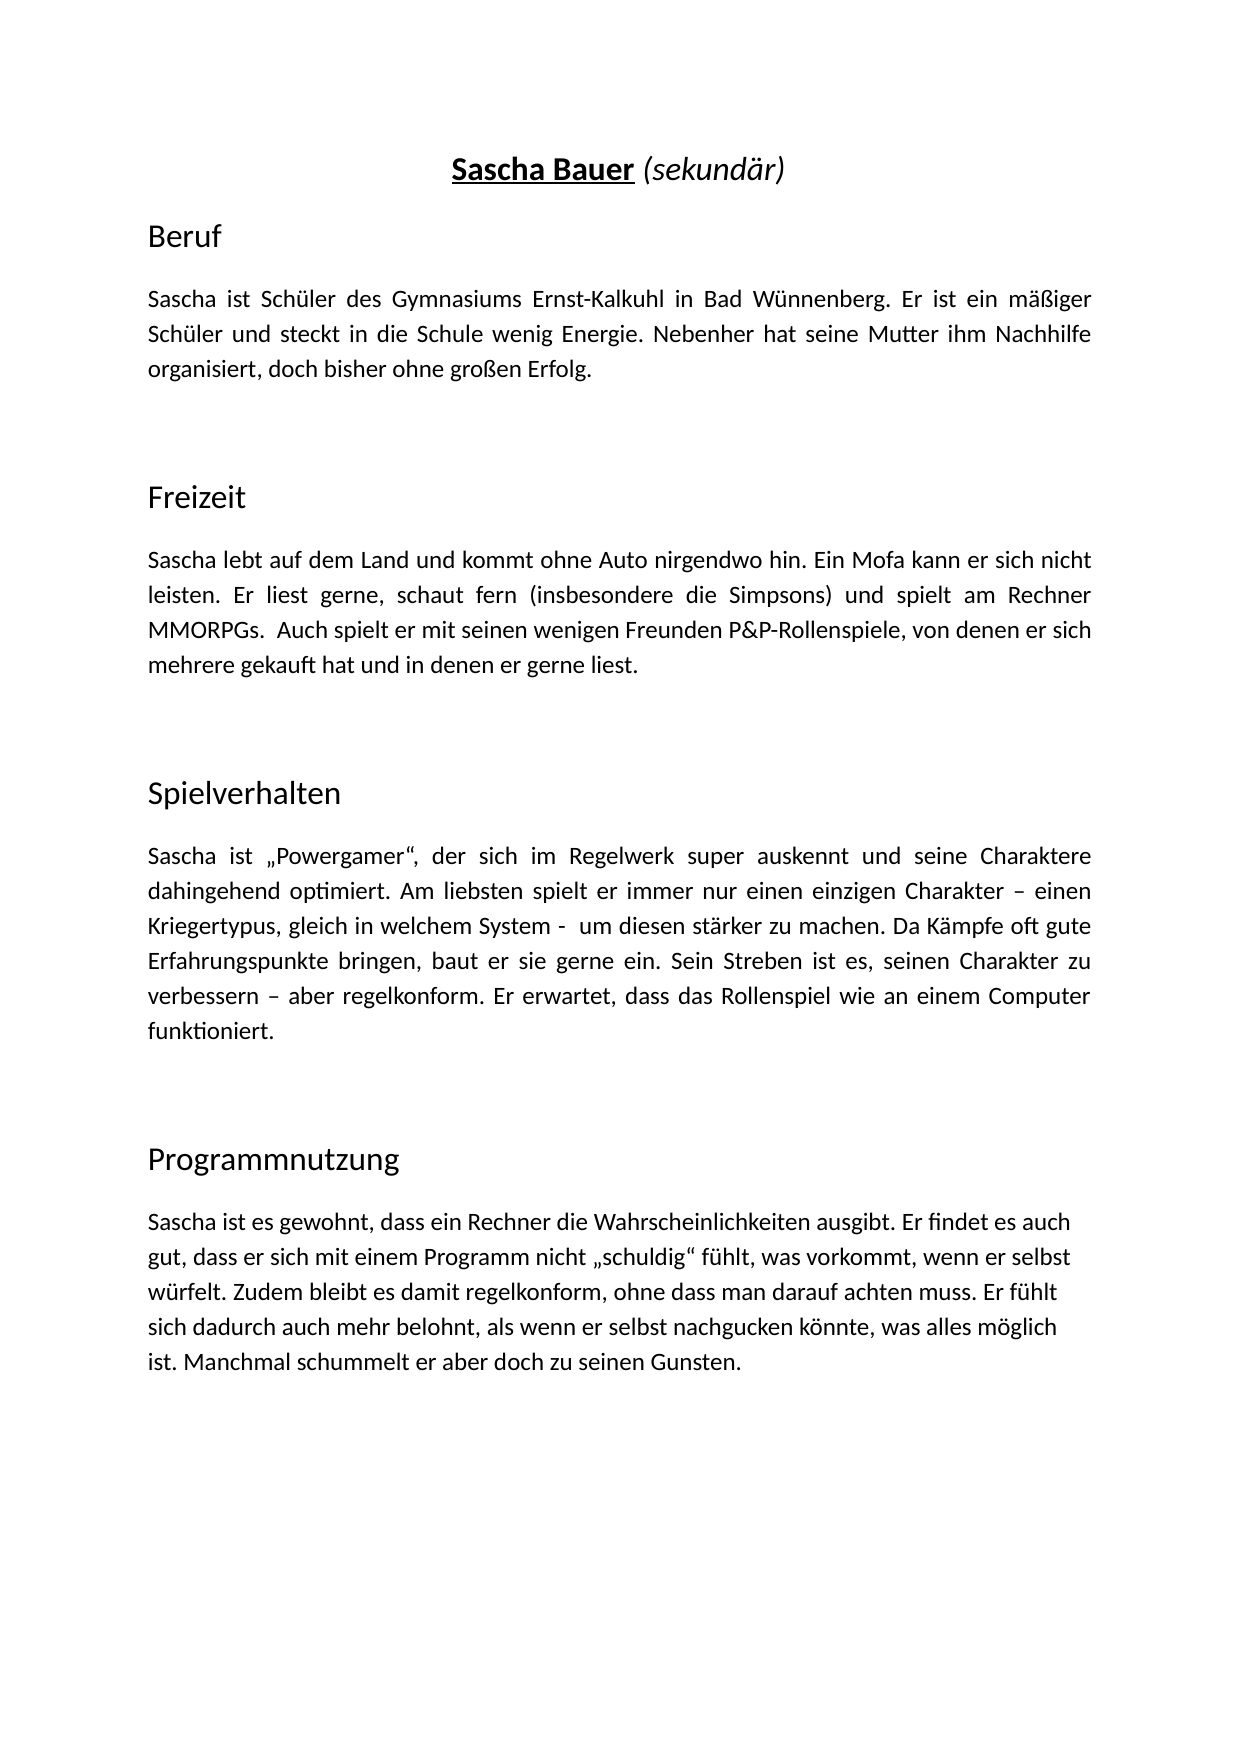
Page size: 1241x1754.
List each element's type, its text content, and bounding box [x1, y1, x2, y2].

text Sascha Bauer (sekundär) [148, 148, 1093, 188]
text Sascha ist Schüler des Gymnasiums Ernst-Kalkuhl in Bad Wünnenberg. Er ist ein mäßiger Schüler und steckt in die Schule wenig Energie. Nebenher hat seine Mutter ihm Nachhilfe organisiert, doch bisher ohne großen Erfolg. [148, 283, 1093, 383]
text Sascha lebt auf dem Land und kommt ohne Auto nirgendwo hin. Ein Mofa kann er sich nicht leisten. Er liest gerne, schaut fern (insbesondere die Simpsons) und spielt am Rechner MMORPGs. Auch spielt er mit seinen wenigen Freunden P&P-Rollenspiele, von denen er sich mehrere gekauft hat und in denen er gerne liest. [148, 544, 1093, 679]
text Beruf [148, 215, 1093, 256]
text Sascha ist es gewohnt, dass ein Rechner die Wahrscheinlichkeiten ausgibt. Er findet es auch gut, dass er sich mit einem Programm nicht „schuldig“ fühlt, was vorkommt, wenn er selbst würfelt. Zudem bleibt es damit regelkonform, ohne dass man darauf achten muss. Er fühlt sich dadurch auch mehr belohnt, als wenn er selbst nachgucken könnte, was alles möglich ist. Manchmal schummelt er aber doch zu seinen Gunsten. [148, 1206, 1093, 1376]
text Spielverhalten [148, 772, 1093, 813]
text Freizeit [148, 476, 1093, 517]
text Sascha ist „Powergamer“, der sich im Regelwerk super auskennt und seine Charaktere dahingehend optimiert. Am liebsten spielt er immer nur einen einzigen Charakter – einen Kriegertypus, gleich in welchem System - um diesen stärker zu machen. Da Kämpfe oft gute Erfahrungspunkte bringen, baut er sie gerne ein. Sein Streben ist es, seinen Charakter zu verbessern – aber regelkonform. Er erwartet, dass das Rollenspiel wie an einem Computer funktioniert. [148, 840, 1093, 1045]
text Programmnutzung [148, 1138, 1093, 1179]
